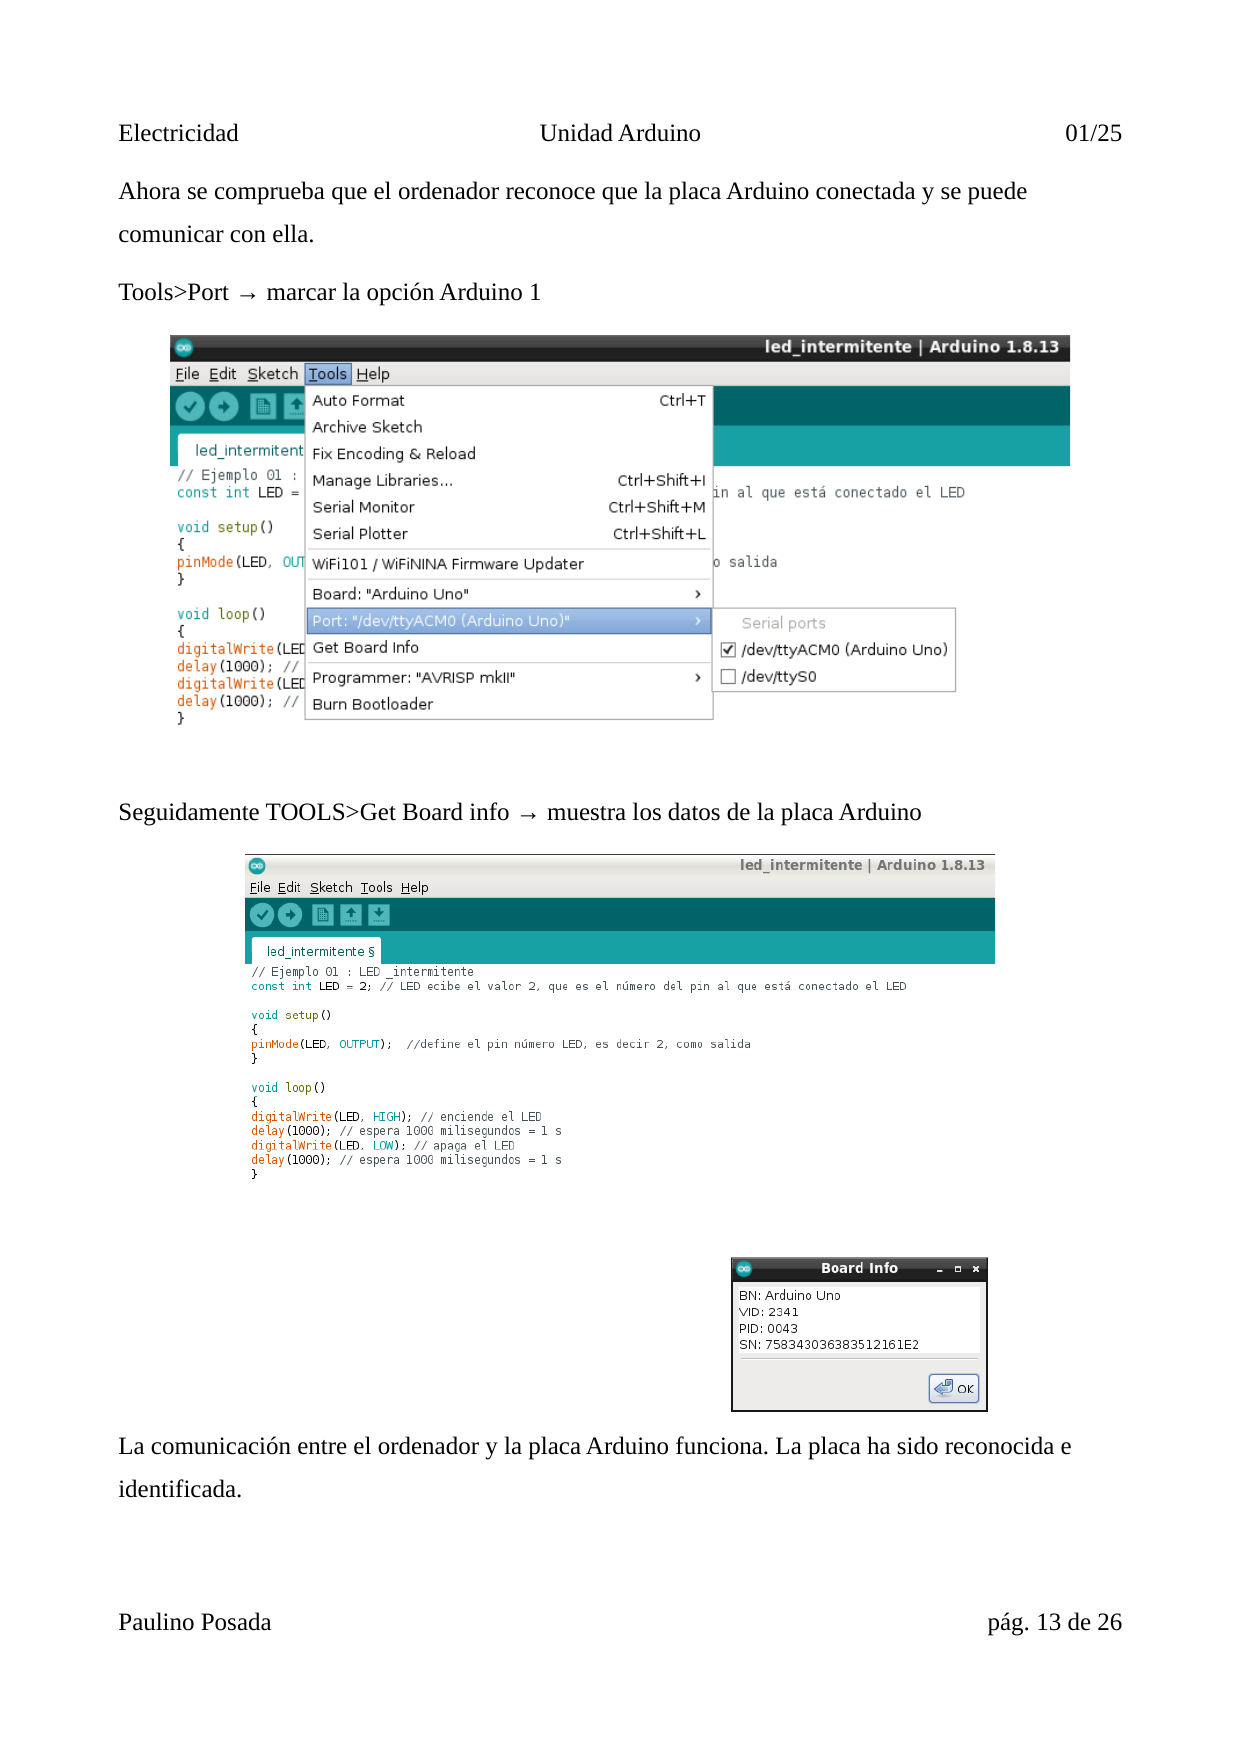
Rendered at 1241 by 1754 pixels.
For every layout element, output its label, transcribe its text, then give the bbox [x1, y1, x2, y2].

text Ahora se comprueba que el ordenador reconoce que la placa Arduino conectada y se puede comunicar con ella. [118, 176, 1122, 248]
text Seguidamente TOOLS>Get Board info → muestra los datos de la placa Arduino [118, 797, 1122, 825]
text La comunicación entre el ordenador y la placa Arduino funciona. La placa ha sido reconocida e identificada. [118, 1431, 1122, 1503]
picture [245, 854, 995, 1419]
text Tools>Port → marcar la opción Arduino 1 [118, 277, 1122, 306]
picture [170, 335, 1071, 734]
